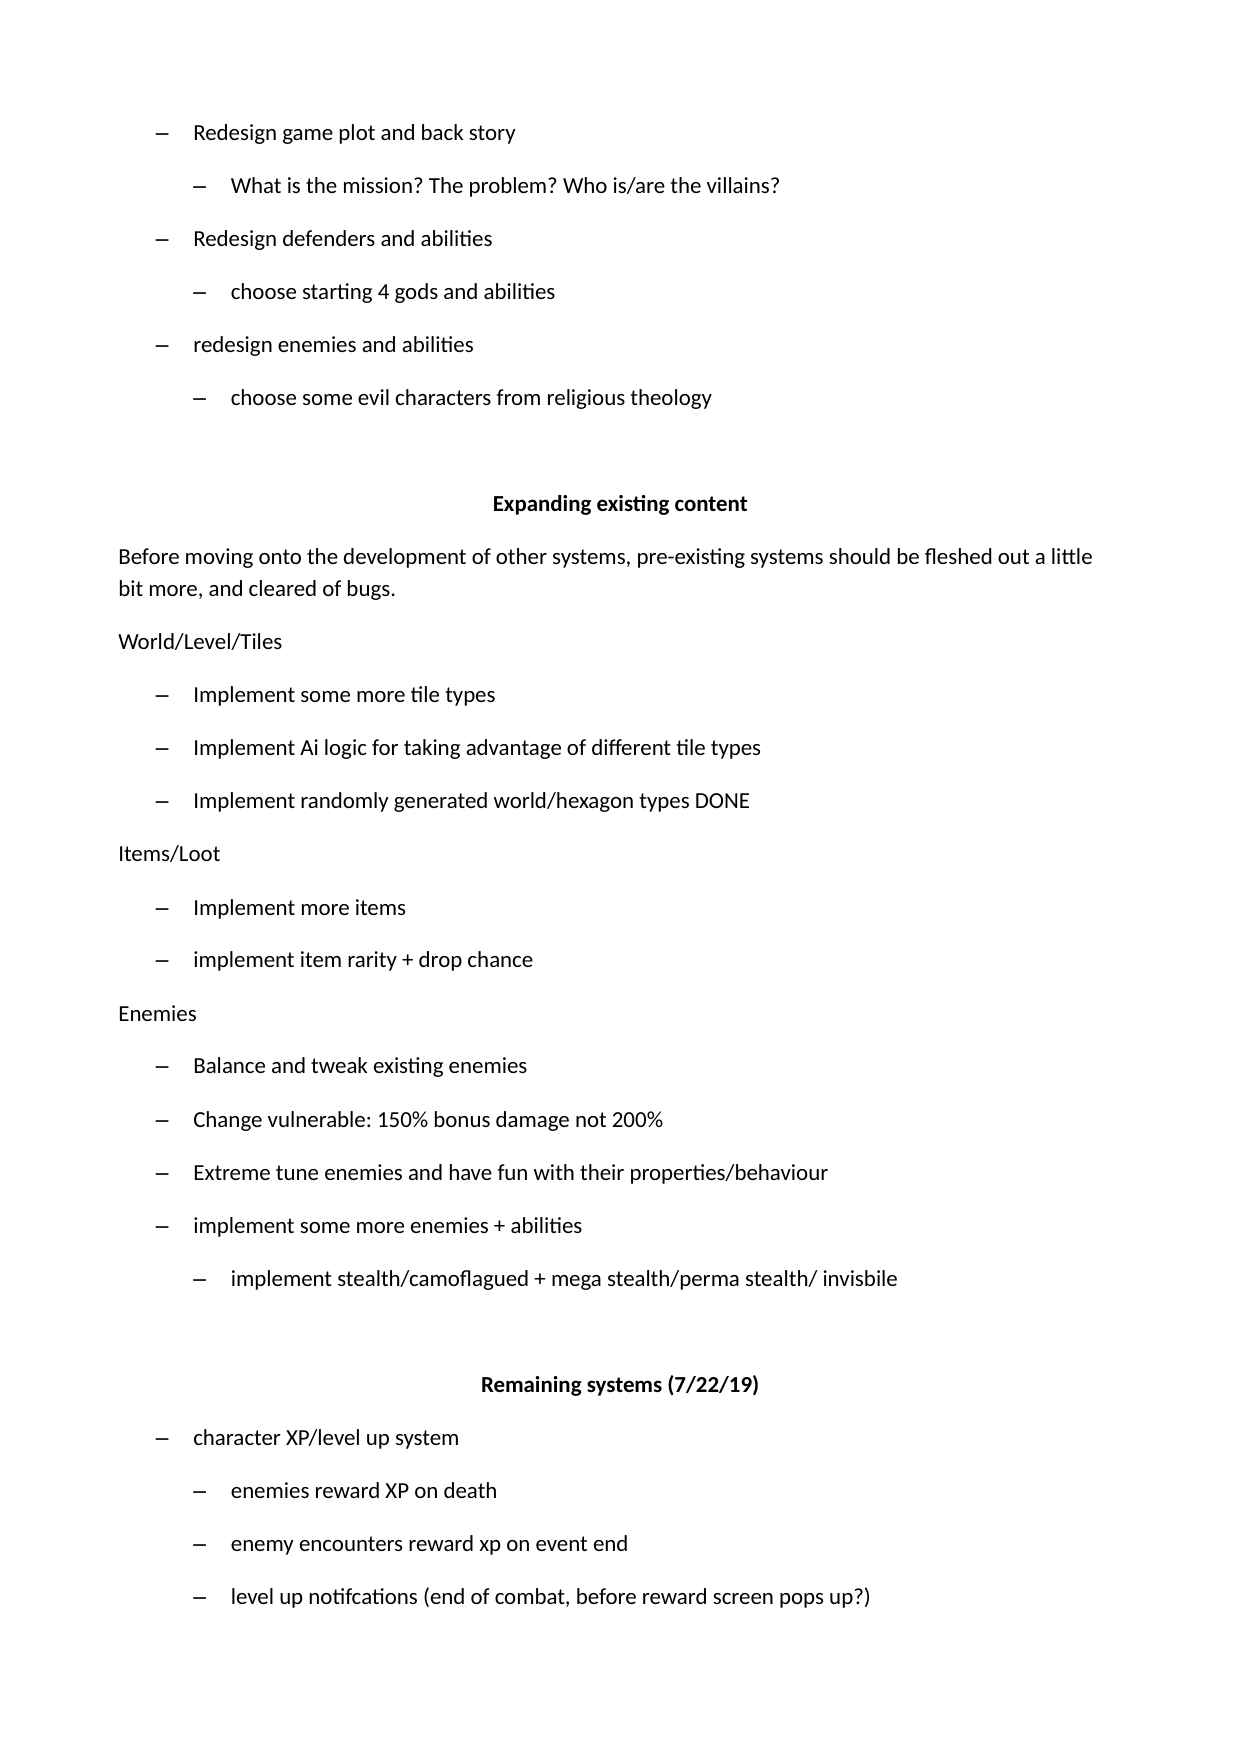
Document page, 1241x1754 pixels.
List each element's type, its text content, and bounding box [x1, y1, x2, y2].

list What is the mission? The problem? Who is/are the villains? [193, 171, 1122, 199]
list Implement Ai logic for taking advantage of different tile types [156, 733, 1122, 762]
list Redesign game plot and back story [156, 118, 1122, 146]
list implement stealth/camoflagued + mega stealth/perma stealth/ invisbile [193, 1264, 1122, 1292]
list enemy encounters reward xp on event end [193, 1529, 1122, 1557]
list choose starting 4 gods and abilities [193, 277, 1122, 305]
list level up notifcations (end of combat, before reward screen pops up?) [193, 1582, 1122, 1610]
list redesign enemies and abilities [156, 330, 1122, 358]
text Before moving onto the development of other systems, pre-existing systems should be fleshed out a little bit more, and cleared of bugs. [118, 542, 1122, 602]
list Change vulnerable: 150% bonus damage not 200% [156, 1105, 1122, 1133]
list Implement more items [156, 893, 1122, 921]
list enemies reward XP on death [193, 1476, 1122, 1504]
list implement some more enemies + abilities [156, 1211, 1122, 1239]
list Implement some more tile types [156, 681, 1122, 708]
text World/Level/Tiles [118, 627, 1122, 656]
list implement item rarity + drop chance [156, 946, 1122, 974]
list character XP/level up system [156, 1423, 1122, 1451]
text Enemies [118, 999, 1122, 1027]
list Implement randomly generated world/hexagon types DONE [156, 787, 1122, 814]
list Extreme tune enemies and have fun with their properties/behaviour [156, 1158, 1122, 1186]
text Remaining systems (7/22/19) [118, 1370, 1122, 1398]
list choose some evil characters from religious theology [193, 383, 1122, 411]
list Redesign defenders and abilities [156, 224, 1122, 252]
text Expanding existing content [118, 489, 1122, 517]
text Items/Loot [118, 839, 1122, 868]
list Balance and tweak existing enemies [156, 1052, 1122, 1080]
